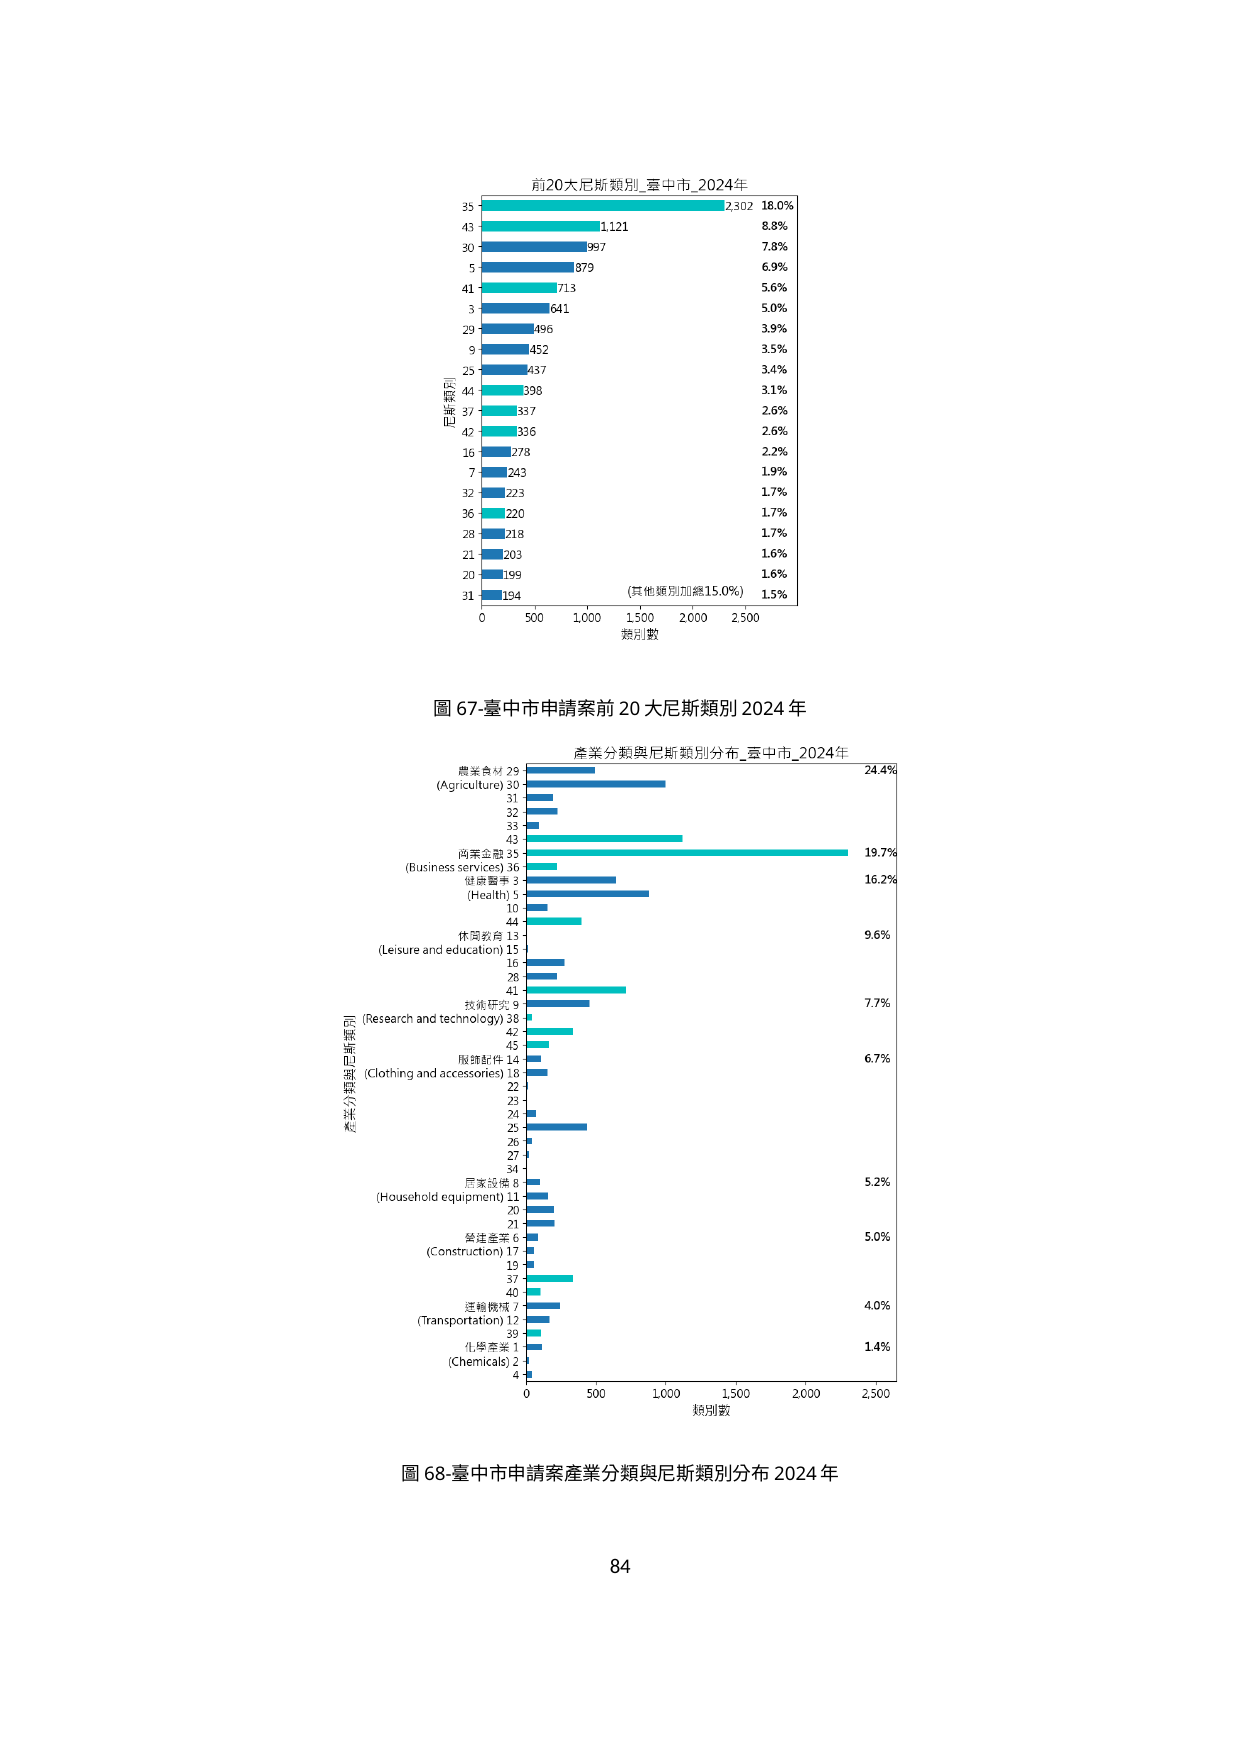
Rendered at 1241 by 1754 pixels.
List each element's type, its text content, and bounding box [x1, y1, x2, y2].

text 圖 67-臺中市申請案前20大尼斯類別2024年 [187, 665, 1053, 728]
text 圖 68-臺中市申請案產業分類與尼斯類別分布2024年 [187, 1430, 1053, 1493]
